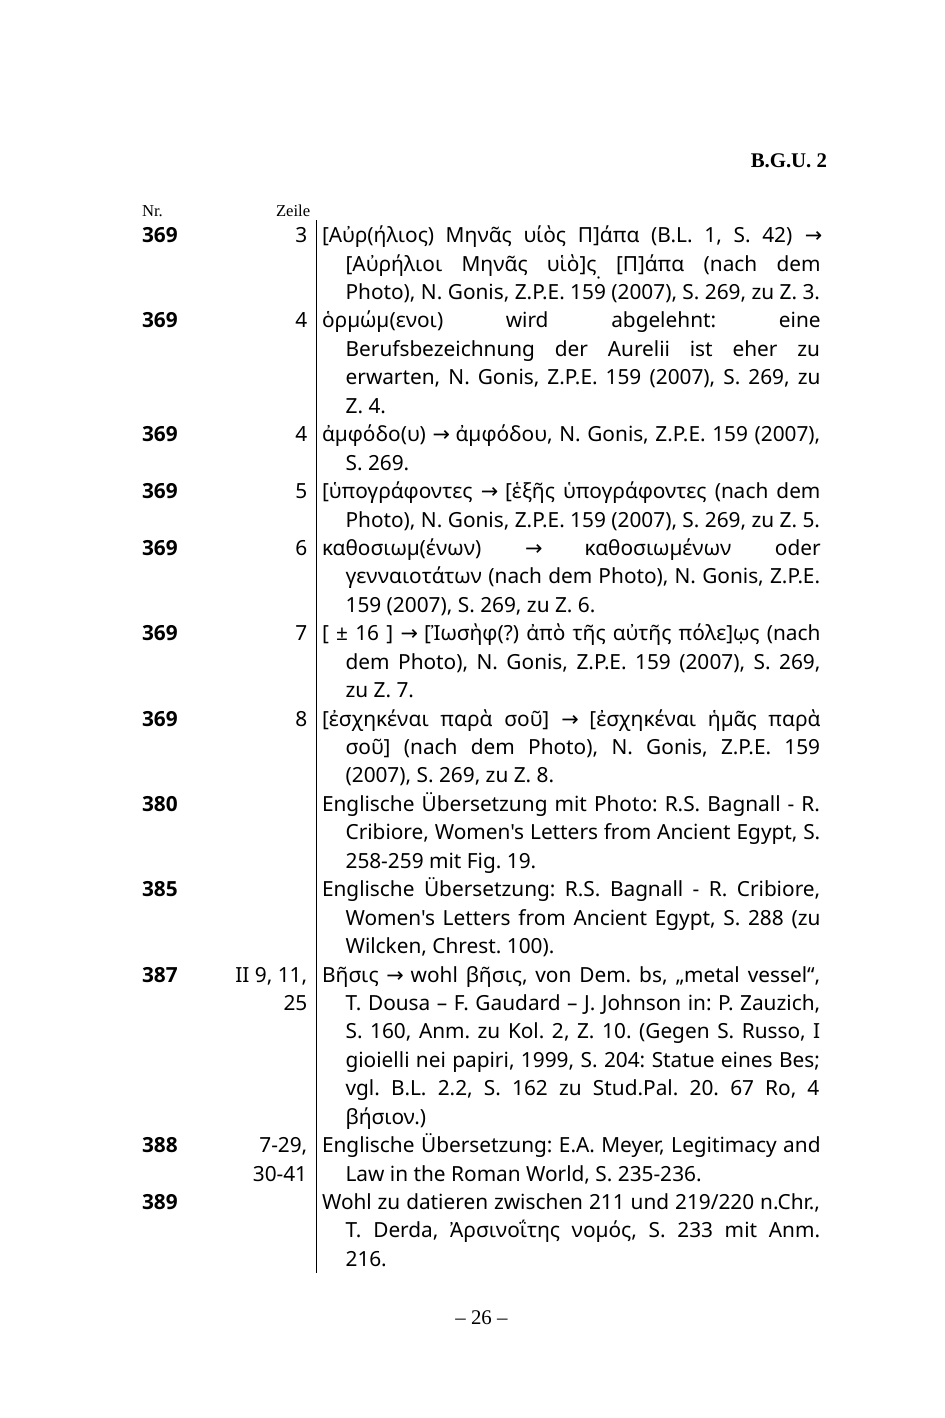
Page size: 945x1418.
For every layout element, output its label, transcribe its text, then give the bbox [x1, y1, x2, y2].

table_cell [224, 874, 316, 960]
table_cell 389 [136, 1187, 224, 1272]
table_cell καθοσιωμ(ένων) → καθοσιωμένων oder γενναιοτάτων (nach dem Photo), N. Gonis, Z.P.E. 159 (2007), S. 269, zu Z. 6. [317, 533, 827, 618]
table_cell 388 [136, 1130, 224, 1187]
table_cell 387 [136, 960, 224, 1130]
table_cell 4 [224, 419, 316, 476]
table_cell 369 [136, 419, 224, 476]
table_header Nr. [136, 201, 224, 220]
table_cell 369 [136, 476, 224, 533]
table_cell 8 [224, 704, 316, 789]
table_cell 380 [136, 789, 224, 874]
table_cell Βῆσις → wohl βῆσις, von Dem. bs, „metal vessel“, T. Dousa – F. Gaudard – J. Johnson in: P. Zauzich, S. 160, Anm. zu Kol. 2, Z. 10. (Gegen S. Russo, I gioielli nei papiri, 1999, S. 204: Statue eines Bes; vgl. B.L. 2.2, S. 162 zu Stud.Pal. 20. 67 Ro, 4 βήσιον.) [317, 960, 827, 1130]
table_cell 4 [224, 306, 316, 419]
table_cell II 9, 11, 25 [224, 960, 316, 1130]
table_cell 369 [136, 533, 224, 618]
table_cell [Αὐρ(ήλιος) Μηνᾶς υίὸς Π]άπα (B.L. 1, S. 42) → [Αὐρήλιοι Μηνᾶς υἱὸ]ς̣ [Π]άπα (nach dem Photo), N. Gonis, Z.P.E. 159 (2007), S. 269, zu Z. 3. [317, 220, 827, 306]
table_cell 369 [136, 220, 224, 306]
table_cell 7 [224, 619, 316, 704]
table_cell 7-29, 30-41 [224, 1130, 316, 1187]
table_cell 369 [136, 704, 224, 789]
table_cell 6 [224, 533, 316, 618]
table_cell Englische Übersetzung: R.S. Bagnall - R. Cribiore, Women's Letters from Ancient Egypt, S. 288 (zu Wilcken, Chrest. 100). [317, 874, 827, 960]
table_cell [ὑπογράφοντες → [ἑξῆς ὑπογράφοντες (nach dem Photo), N. Gonis, Z.P.E. 159 (2007), S. 269, zu Z. 5. [317, 476, 827, 533]
table_cell 5 [224, 476, 316, 533]
table_cell 385 [136, 874, 224, 960]
table_cell Englische Übersetzung: E.A. Meyer, Legitimacy and Law in the Roman World, S. 235-236. [317, 1130, 827, 1187]
table_cell [224, 789, 316, 874]
table_cell [ἐσχηκέναι παρὰ σοῦ] → [ἐσχηκέναι ἡμᾶς παρὰ σοῦ] (nach dem Photo), N. Gonis, Z.P.E. 159 (2007), S. 269, zu Z. 8. [317, 704, 827, 789]
table_cell 369 [136, 619, 224, 704]
table_cell [224, 1187, 316, 1272]
table_cell ἀμφόδο(υ) → ἀμφόδου, N. Gonis, Z.P.E. 159 (2007), S. 269. [317, 419, 827, 476]
table_header [316, 201, 827, 220]
table_header Zeile [224, 201, 316, 220]
table_cell 369 [136, 306, 224, 419]
table_cell Wohl zu datieren zwischen 211 und 219/220 n.Chr., T. Derda, Ἀρσινοΐτης νομός, S. 233 mit Anm. 216. [317, 1187, 827, 1272]
table_cell 3 [224, 220, 316, 306]
table_cell Englische Übersetzung mit Photo: R.S. Bagnall - R. Cribiore, Women's Letters from Ancient Egypt, S. 258-259 mit Fig. 19. [317, 789, 827, 874]
table_cell ὁρμώμ(ενοι) wird abgelehnt: eine Berufsbezeichnung der Aurelii ist eher zu erwarten, N. Gonis, Z.P.E. 159 (2007), S. 269, zu Z. 4. [317, 306, 827, 419]
table_cell [ ± 16 ] → [Ἰωσὴφ(?) ἀπὸ τῆς αὐτῆς πόλε]ω̣ς (nach dem Photo), N. Gonis, Z.P.E. 159 (2007), S. 269, zu Z. 7. [317, 619, 827, 704]
